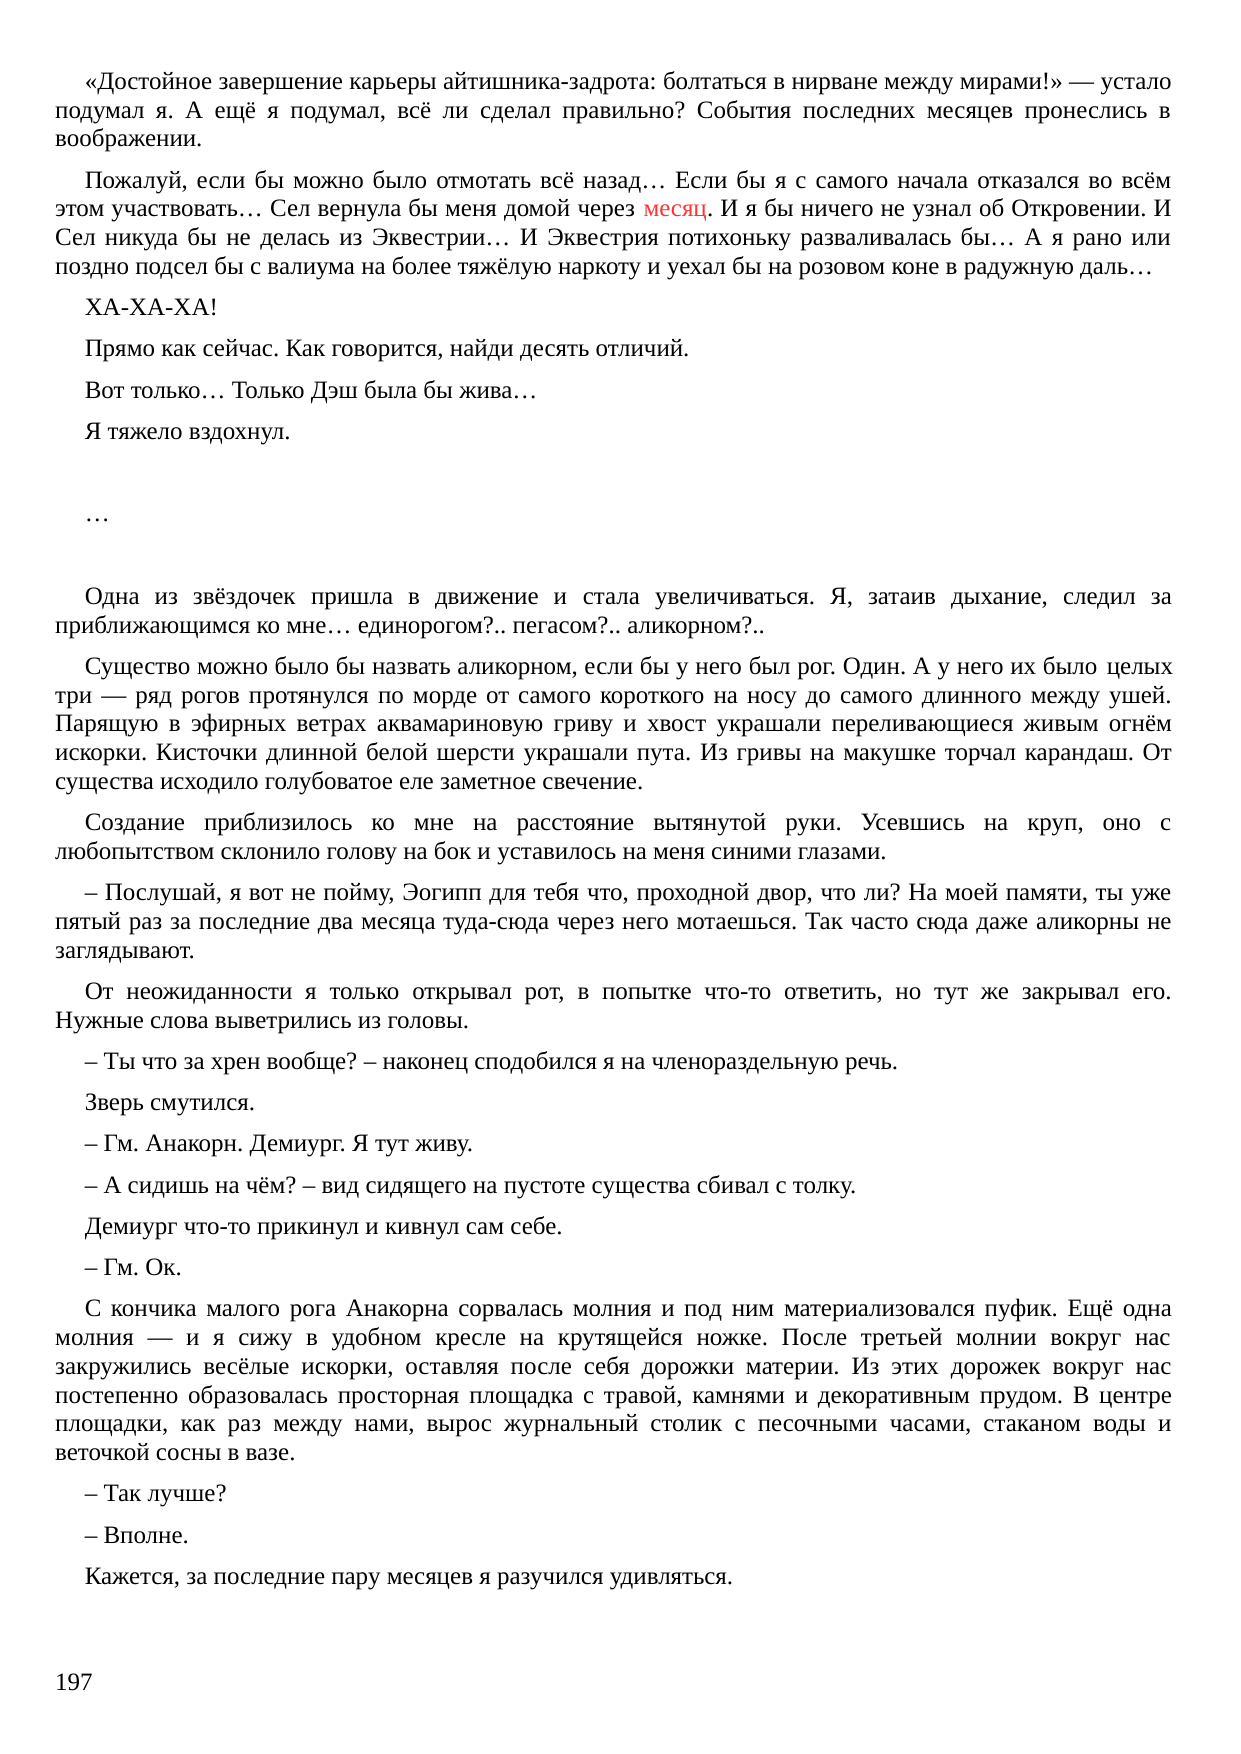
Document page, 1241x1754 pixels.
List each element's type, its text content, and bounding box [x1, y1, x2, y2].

text Кажется, за последние пару месяцев я разучился удивляться. [55, 1561, 1173, 1590]
text Демиург что-то прикинул и кивнул сам себе. [55, 1211, 1173, 1240]
text – Вполне. [55, 1520, 1173, 1548]
text … [55, 498, 1173, 527]
text Существо можно было бы назвать аликорном, если бы у него был рог. Один. А у него их было целых три — ряд рогов протянулся по морде от самого короткого на носу до самого длинного между ушей. Парящую в эфирных ветрах аквамариновую гриву и хвост украшали переливающиеся живым огнём искорки. Кисточки длинной белой шерсти украшали пута. Из гривы на макушке торчал карандаш. От существа исходило голубоватое еле заметное свечение. [55, 651, 1173, 795]
text С кончика малого рога Анакорна сорвалась молния и под ним материализовался пуфик. Ещё одна молния — и я сижу в удобном кресле на крутящейся ножке. После третьей молнии вокруг нас закружились весёлые искорки, оставляя после себя дорожки материи. Из этих дорожек вокруг нас постепенно образовалась просторная площадка с травой, камнями и декоративным прудом. В центре площадки, как раз между нами, вырос журнальный столик с песочными часами, стаканом воды и веточкой сосны в вазе. [55, 1293, 1173, 1466]
text ХА-ХА-ХА! [55, 292, 1173, 321]
text Создание приблизилось ко мне на расстояние вытянутой руки. Усевшись на круп, оно с любопытством склонило голову на бок и уставилось на меня синими глазами. [55, 807, 1173, 865]
text – А сидишь на чём? – вид сидящего на пустоте существа сбивал с толку. [55, 1170, 1173, 1198]
text Вот только… Только Дэш была бы жива… [55, 375, 1173, 403]
text Прямо как сейчас. Как говорится, найди десять отличий. [55, 333, 1173, 362]
text – Так лучше? [55, 1478, 1173, 1507]
text – Гм. Ок. [55, 1252, 1173, 1281]
text От неожиданности я только открывал рот, в попытке что-то ответить, но тут же закрывал его. Нужные слова выветрились из головы. [55, 976, 1173, 1033]
text Зверь смутился. [55, 1087, 1173, 1116]
text Я тяжело вздохнул. [55, 416, 1173, 445]
text Одна из звёздочек пришла в движение и стала увеличиваться. Я, затаив дыхание, следил за приближающимся ко мне… единорогом?.. пегасом?.. аликорном?.. [55, 581, 1173, 638]
text Пожалуй, если бы можно было отмотать всё назад… Если бы я с самого начала отказался во всём этом участвовать… Сел вернула бы меня домой через месяц. И я бы ничего не узнал об Откровении. И Сел никуда бы не делась из Эквестрии… И Эквестрия потихоньку разваливалась бы… А я рано или поздно подсел бы с валиума на более тяжёлую наркоту и уехал бы на розовом коне в радужную даль… [55, 165, 1173, 280]
text – Ты что за хрен вообще? – наконец сподобился я на членораздельную речь. [55, 1046, 1173, 1075]
text «Достойное завершение карьеры айтишника-задрота: болтаться в нирване между мирами!» — устало подумал я. А ещё я подумал, всё ли сделал правильно? События последних месяцев пронеслись в воображении. [55, 66, 1173, 152]
text – Гм. Анакорн. Демиург. Я тут живу. [55, 1128, 1173, 1157]
text – Послушай, я вот не пойму, Эогипп для тебя что, проходной двор, что ли? На моей памяти, ты уже пятый раз за последние два месяца туда-сюда через него мотаешься. Так часто сюда даже аликорны не заглядывают. [55, 877, 1173, 963]
